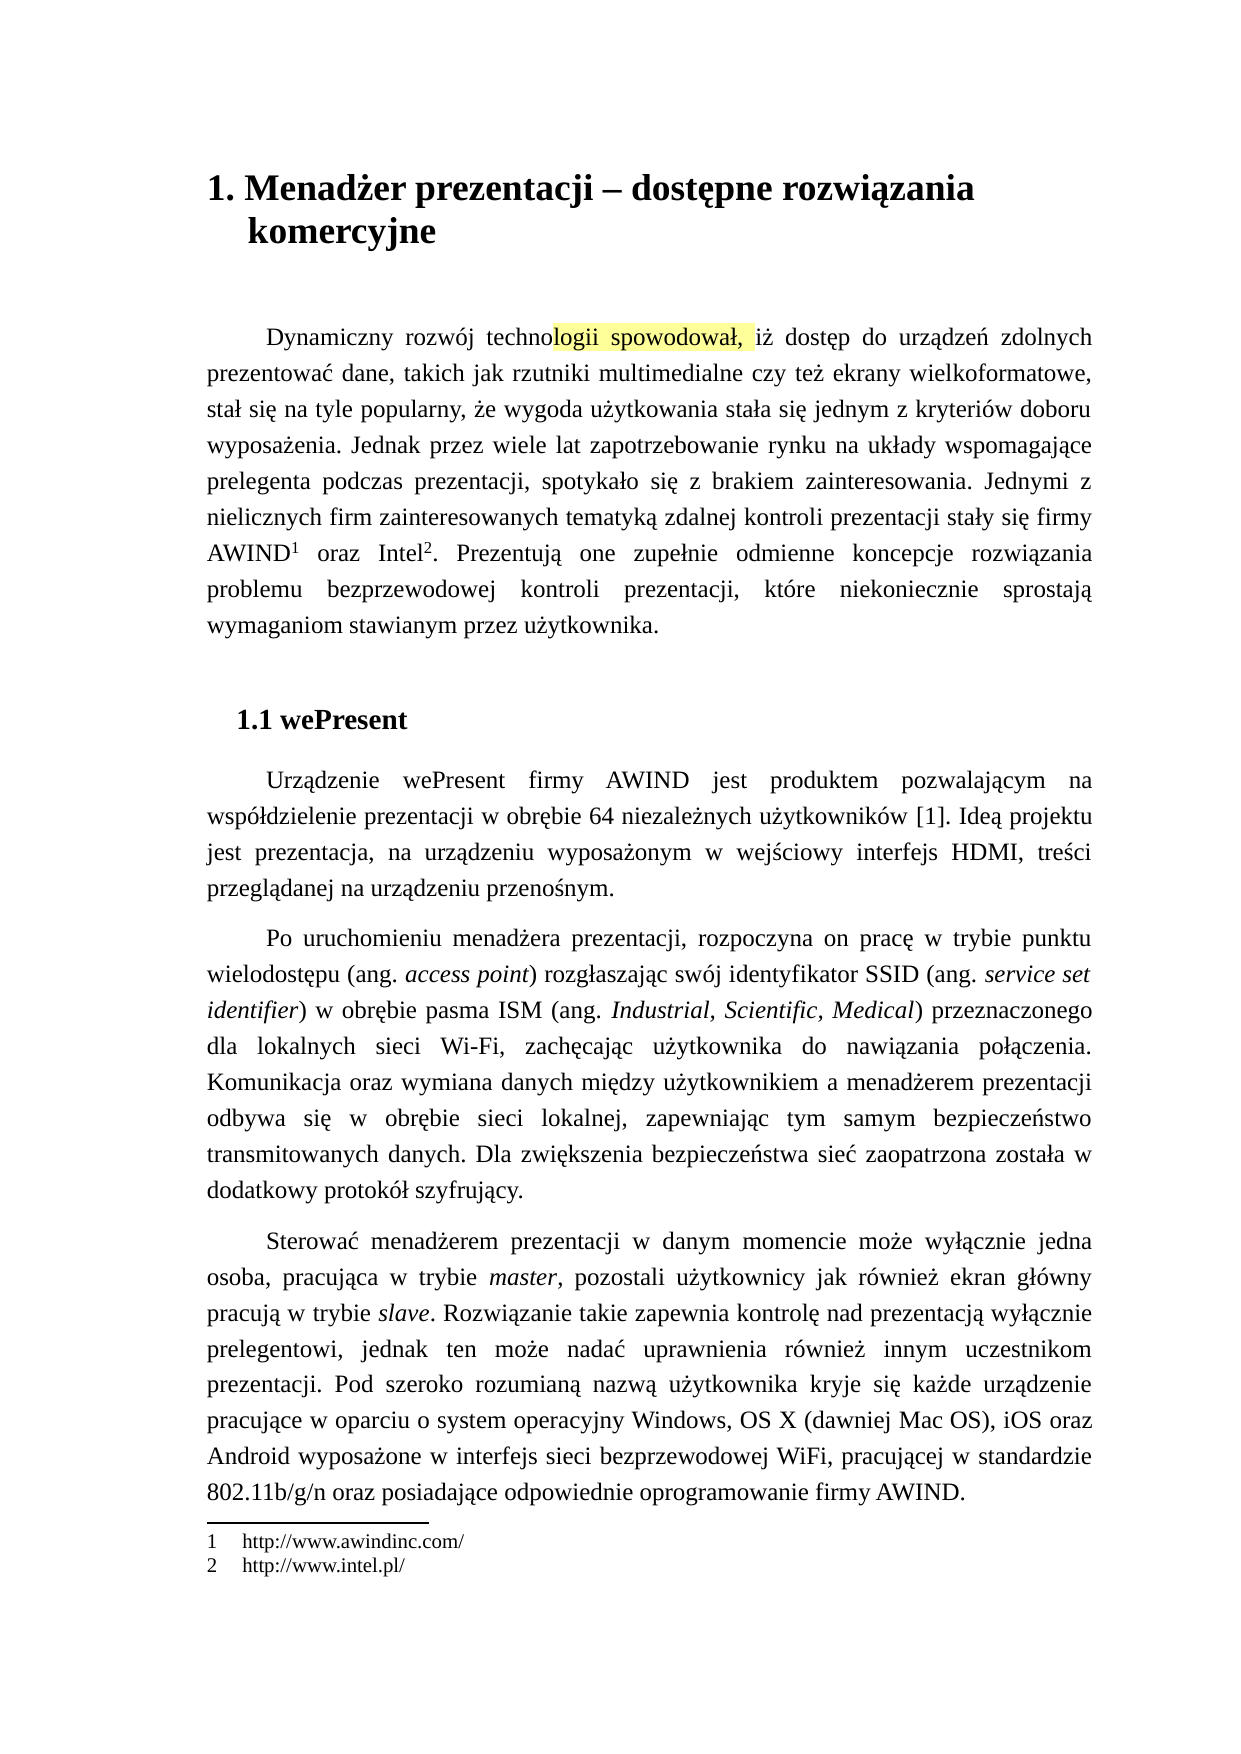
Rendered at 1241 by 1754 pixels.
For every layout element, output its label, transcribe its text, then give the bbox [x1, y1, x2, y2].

text http://www.awindinc.com/ [207, 1529, 1093, 1553]
text Sterować menadżerem prezentacji w danym momencie może wyłącznie jedna osoba, pracująca w trybie master, pozostali użytkownicy jak również ekran główny pracują w trybie slave. Rozwiązanie takie zapewnia kontrolę nad prezentacją wyłącznie prelegentowi, jednak ten może nadać uprawnienia również innym uczestnikom prezentacji. Pod szeroko rozumianą nazwą użytkownika kryje się każde urządzenie pracujące w oparciu o system operacyjny Windows, OS X (dawniej Mac OS), iOS oraz Android wyposażone w interfejs sieci bezprzewodowej WiFi, pracującej w standardzie 802.11b/g/n oraz posiadające odpowiednie oprogramowanie firmy AWIND. [207, 1226, 1093, 1506]
text http://www.intel.pl/ [207, 1553, 1093, 1577]
text Po uruchomieniu menadżera prezentacji, rozpoczyna on pracę w trybie punktu wielodostępu (ang. access point) rozgłaszając swój identyfikator SSID (ang. service set identifier) w obrębie pasma ISM (ang. Industrial, Scientific, Medical) przeznaczonego dla lokalnych sieci Wi-Fi, zachęcając użytkownika do nawiązania połączenia. Komunikacja oraz wymiana danych między użytkownikiem a menadżerem prezentacji odbywa się w obrębie sieci lokalnej, zapewniając tym samym bezpieczeństwo transmitowanych danych. Dla zwiększenia bezpieczeństwa sieć zaopatrzona została w dodatkowy protokół szyfrujący. [207, 923, 1093, 1204]
subtitle 1. Menadżer prezentacji – dostępne rozwiązania komercyjne [207, 165, 1093, 252]
text Urządzenie wePresent firmy AWIND jest produktem pozwalającym na współdzielenie prezentacji w obrębie 64 niezależnych użytkowników [1]. Ideą projektu jest prezentacja, na urządzeniu wyposażonym w wejściowy interfejs HDMI, treści przeglądanej na urządzeniu przenośnym. [207, 765, 1093, 902]
subtitle 1.1 wePresent [207, 702, 1093, 736]
text Dynamiczny rozwój technologii spowodował, iż dostęp do urządzeń zdolnych prezentować dane, takich jak rzutniki multimedialne czy też ekrany wielkoformatowe, stał się na tyle popularny, że wygoda użytkowania stała się jednym z kryteriów doboru wyposażenia. Jednak przez wiele lat zapotrzebowanie rynku na układy wspomagające prelegenta podczas prezentacji, spotykało się z brakiem zainteresowania. Jednymi z nielicznych firm zainteresowanych tematyką zdalnej kontroli prezentacji stały się firmy AWIND oraz Intel. Prezentują one zupełnie odmienne koncepcje rozwiązania problemu bezprzewodowej kontroli prezentacji, które niekoniecznie sprostają wymaganiom stawianym przez użytkownika. [207, 322, 1093, 639]
